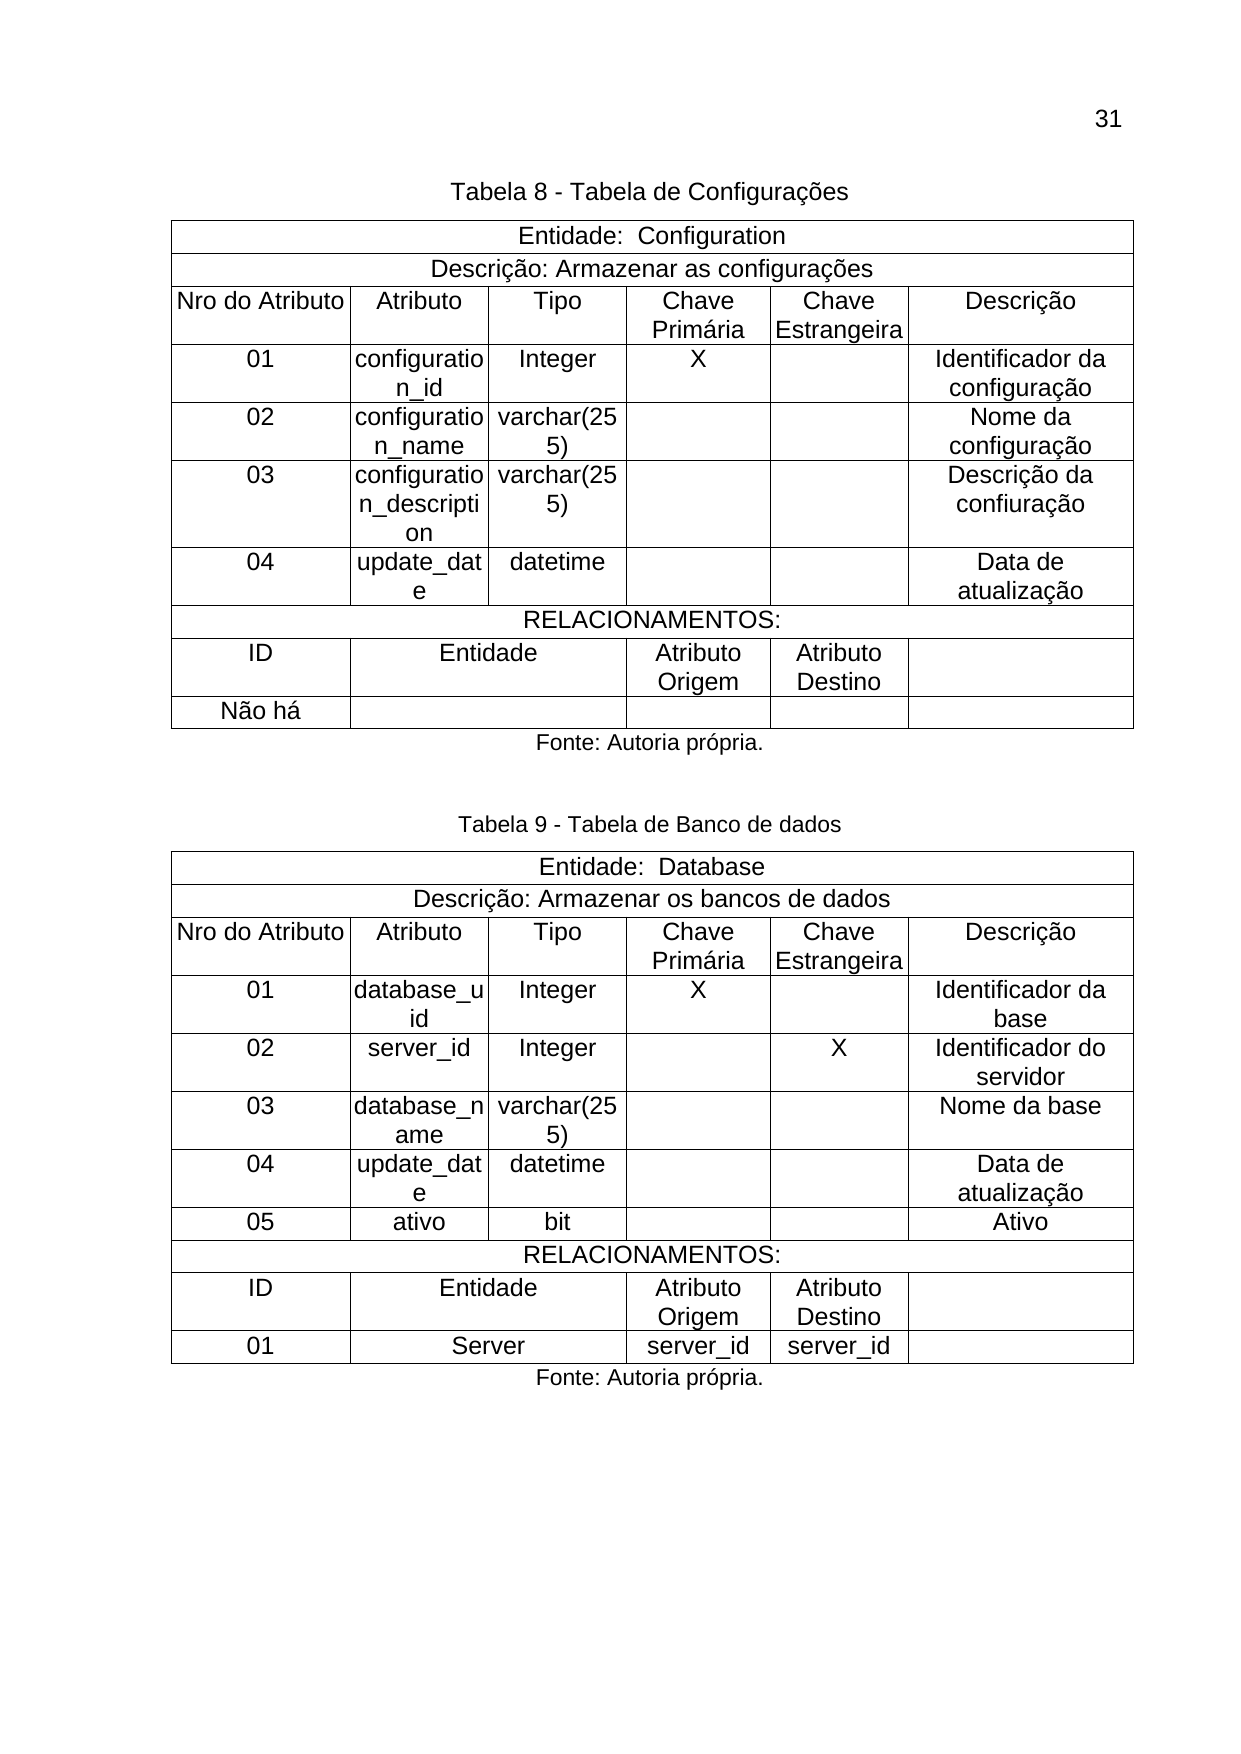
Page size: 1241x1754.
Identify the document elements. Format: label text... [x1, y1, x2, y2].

table_cell ID [172, 639, 350, 696]
table_cell [909, 1331, 1133, 1363]
table_cell X [627, 976, 770, 1033]
table_cell Integer [489, 1034, 626, 1091]
table_cell [771, 548, 908, 605]
table_cell database_uid [351, 976, 488, 1033]
table_cell ID [172, 1273, 350, 1330]
table_cell Entidade [351, 1273, 626, 1330]
table_cell [771, 976, 908, 1033]
table_cell [771, 345, 908, 402]
table_header Entidade: Database [172, 852, 1133, 884]
table_cell [771, 1150, 908, 1207]
table_cell [771, 403, 908, 460]
table_cell configuration_id [351, 345, 488, 402]
table_cell Nro do Atributo [172, 918, 350, 974]
table_cell server_id [771, 1331, 908, 1363]
table_cell [627, 1208, 770, 1239]
table_cell Descrição: Armazenar os bancos de dados [172, 885, 1133, 917]
table_cell RELACIONAMENTOS: [172, 606, 1133, 637]
table_cell Atributo Origem [627, 639, 770, 696]
table_cell configuration_name [351, 403, 488, 460]
table_cell Atributo Destino [771, 1273, 908, 1330]
table_cell update_date [351, 1150, 488, 1207]
table_cell Descrição da confiuração [909, 461, 1133, 547]
table_cell bit [489, 1208, 626, 1239]
table_cell [909, 1273, 1133, 1330]
table_cell Descrição: Armazenar as configurações [172, 254, 1133, 286]
table_cell Atributo Origem [627, 1273, 770, 1330]
table_cell Chave Primária [627, 918, 770, 974]
table_cell [627, 1150, 770, 1207]
table_cell datetime [489, 548, 626, 605]
table_cell 02 [172, 1034, 350, 1091]
table_cell Identificador do servidor [909, 1034, 1133, 1091]
table_cell 04 [172, 1150, 350, 1207]
table_cell Ativo [909, 1208, 1133, 1239]
table_cell Descrição [909, 918, 1133, 974]
table_cell ativo [351, 1208, 488, 1239]
text Fonte: Autoria própria. [177, 1364, 1122, 1390]
table_cell X [627, 345, 770, 402]
table_cell Nro do Atributo [172, 287, 350, 344]
table_cell configuration_description [351, 461, 488, 547]
table_header Entidade: Configuration [172, 221, 1133, 253]
table_cell Atributo [351, 918, 488, 974]
table_cell Atributo [351, 287, 488, 344]
table_cell Tipo [489, 918, 626, 974]
table_cell Chave Estrangeira [771, 918, 908, 974]
table_cell datetime [489, 1150, 626, 1207]
table_cell 05 [172, 1208, 350, 1239]
table_cell 03 [172, 461, 350, 547]
table_cell Não há [172, 697, 350, 728]
table_cell [627, 548, 770, 605]
text Fonte: Autoria própria. [177, 729, 1122, 755]
table_cell Integer [489, 345, 626, 402]
table_cell [627, 697, 770, 728]
table_cell Entidade [351, 639, 626, 696]
table_cell [627, 1034, 770, 1091]
table_cell Nome da base [909, 1092, 1133, 1149]
table_cell Identificador da configuração [909, 345, 1133, 402]
table_cell 04 [172, 548, 350, 605]
table_cell [771, 697, 908, 728]
table_cell [351, 697, 626, 728]
table_cell 01 [172, 345, 350, 402]
table_cell [771, 461, 908, 547]
table_cell [627, 1092, 770, 1149]
table_cell update_date [351, 548, 488, 605]
table_cell Chave Primária [627, 287, 770, 344]
table_cell Nome da configuração [909, 403, 1133, 460]
table_cell 03 [172, 1092, 350, 1149]
table_cell varchar(255) [489, 403, 626, 460]
table_cell Server [351, 1331, 626, 1363]
table_cell varchar(255) [489, 1092, 626, 1149]
table_cell 01 [172, 1331, 350, 1363]
table_cell [771, 1092, 908, 1149]
table_cell varchar(255) [489, 461, 626, 547]
table_cell Chave Estrangeira [771, 287, 908, 344]
table_cell [909, 697, 1133, 728]
table_cell server_id [627, 1331, 770, 1363]
table_cell Atributo Destino [771, 639, 908, 696]
table_cell RELACIONAMENTOS: [172, 1241, 1133, 1272]
table_cell Identificador da base [909, 976, 1133, 1033]
table_cell [627, 461, 770, 547]
table_cell Tipo [489, 287, 626, 344]
table_cell Data de atualização [909, 548, 1133, 605]
table_cell server_id [351, 1034, 488, 1091]
table_cell [909, 639, 1133, 696]
table_cell [627, 403, 770, 460]
text Tabela 8 - Tabela de Configurações [177, 177, 1122, 206]
table_cell Descrição [909, 287, 1133, 344]
table_cell database_name [351, 1092, 488, 1149]
table_cell X [771, 1034, 908, 1091]
table_cell Data de atualização [909, 1150, 1133, 1207]
table_cell 02 [172, 403, 350, 460]
table_cell [771, 1208, 908, 1239]
text Tabela 9 - Tabela de Banco de dados [177, 811, 1122, 838]
table_cell 01 [172, 976, 350, 1033]
table_cell Integer [489, 976, 626, 1033]
